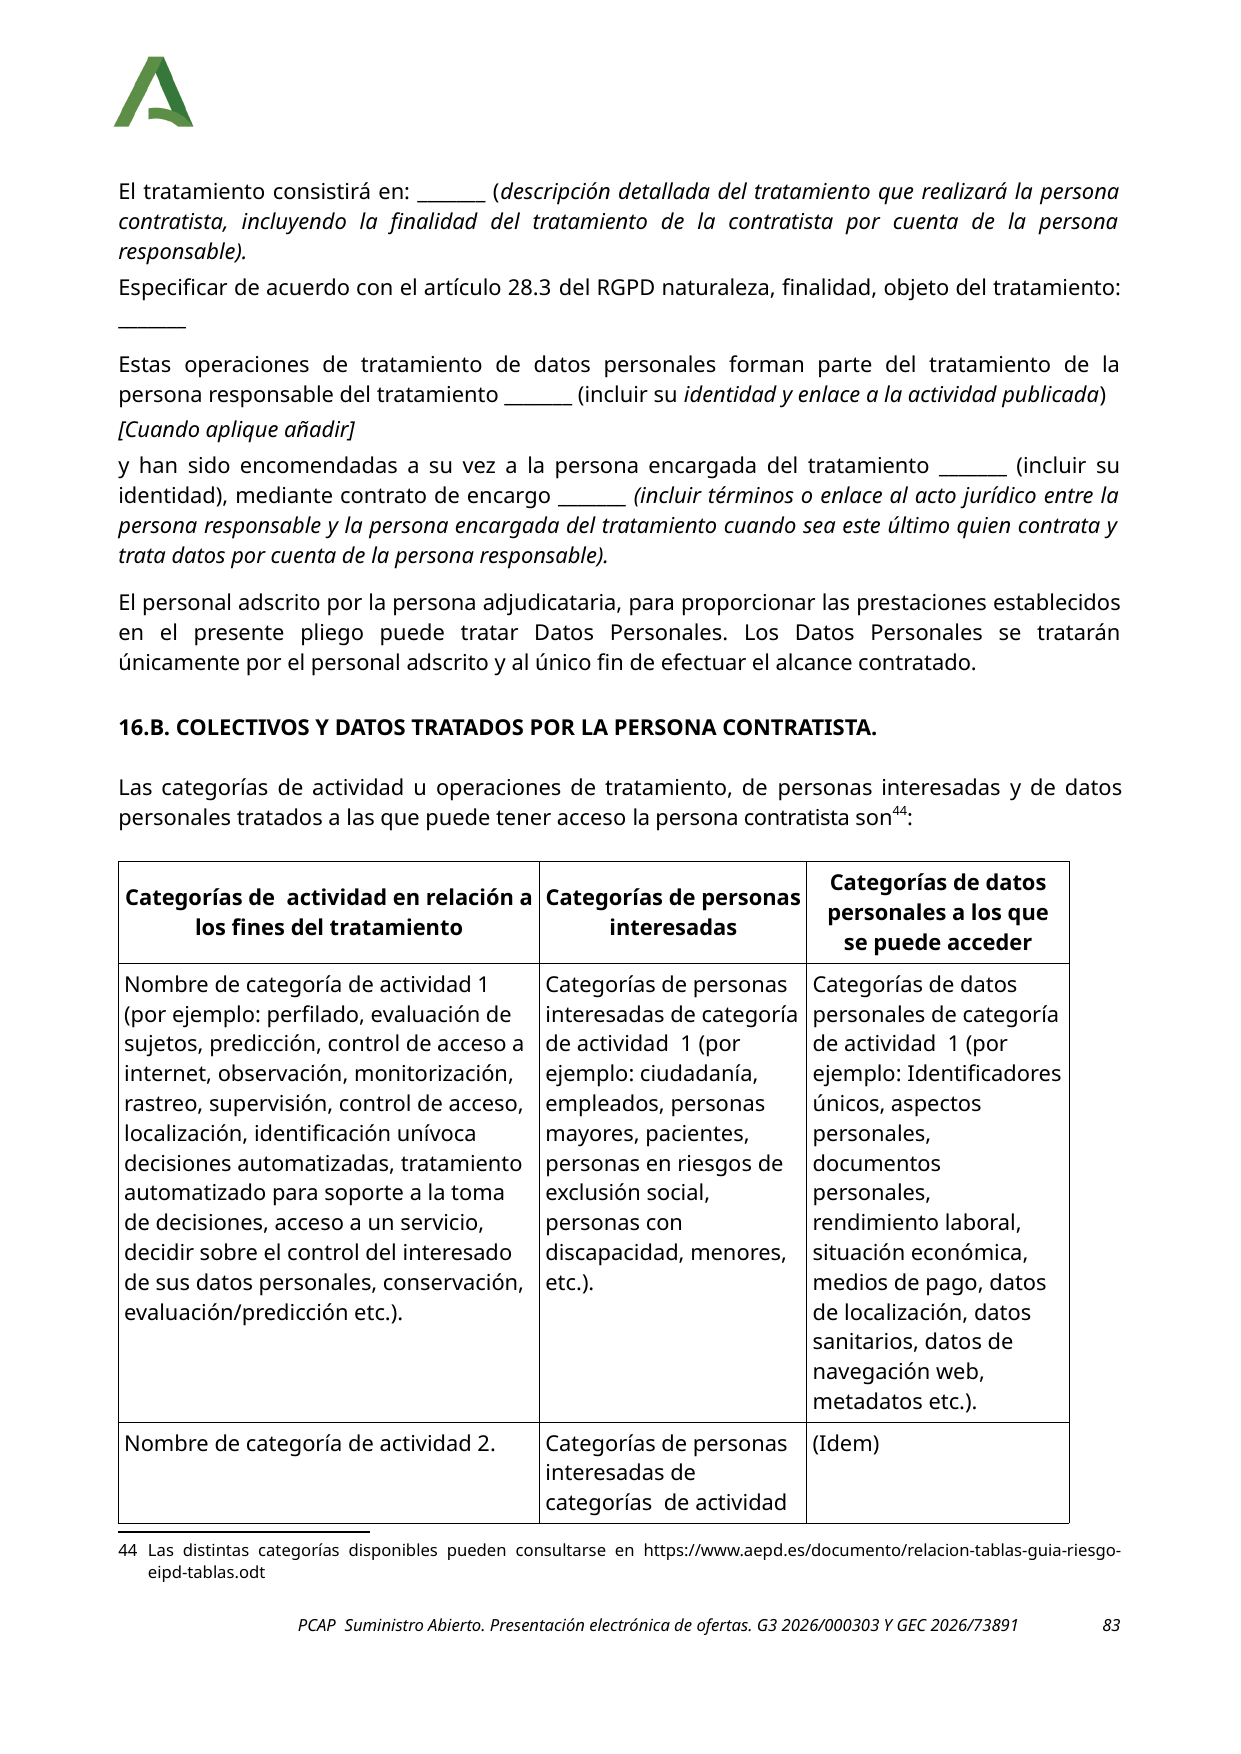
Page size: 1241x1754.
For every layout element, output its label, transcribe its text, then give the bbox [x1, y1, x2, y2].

text Las categorías de actividad u operaciones de tratamiento, de personas interesadas y de datos personales tratados a las que puede tener acceso la persona contratista son: [118, 772, 1122, 831]
table_cell Nombre de categoría de actividad 2. [119, 1423, 539, 1523]
text Estas operaciones de tratamiento de datos personales forman parte del tratamiento de la persona responsable del tratamiento _______ (incluir su identidad y enlace a la actividad publicada) [118, 349, 1122, 408]
table_header Categorías de datos personales a los que se puede acceder [807, 862, 1069, 962]
table_cell Nombre de categoría de actividad 1 (por ejemplo: perfilado, evaluación de sujetos, predicción, control de acceso a internet, observación, monitorización, rastreo, supervisión, control de acceso, localización, identificación unívoca decisiones automatizadas, tratamiento automatizado para soporte a la toma de decisiones, acceso a un servicio, decidir sobre el control del interesado de sus datos personales, conservación, evaluación/predicción etc.). [119, 964, 539, 1421]
picture [109, 52, 198, 131]
table_cell Categorías de datos personales de categoría de actividad 1 (por ejemplo: Identificadores únicos, aspectos personales, documentos personales, rendimiento laboral, situación económica, medios de pago, datos de localización, datos sanitarios, datos de navegación web, metadatos etc.). [807, 964, 1069, 1421]
text Las distintas categorías disponibles pueden consultarse en https://www.aepd.es/documento/relacion-tablas-guia-riesgo-eipd-tablas.odt [118, 1538, 1122, 1584]
table_header Categorías de actividad en relación a los fines del tratamiento [119, 862, 539, 962]
table_cell (Idem) [807, 1423, 1069, 1523]
text El tratamiento consistirá en: _______ (descripción detallada del tratamiento que realizará la persona contratista, incluyendo la finalidad del tratamiento de la contratista por cuenta de la persona responsable). [118, 176, 1122, 266]
text [Cuando aplique añadir] [118, 414, 1122, 444]
text 16.B. COLECTIVOS Y DATOS TRATADOS POR LA PERSONA CONTRATISTA. [118, 712, 1122, 742]
text El personal adscrito por la persona adjudicataria, para proporcionar las prestaciones establecidos en el presente pliego puede tratar Datos Personales. Los Datos Personales se tratarán únicamente por el personal adscrito y al único fin de efectuar el alcance contratado. [118, 587, 1122, 676]
text Especificar de acuerdo con el artículo 28.3 del RGPD naturaleza, finalidad, objeto del tratamiento: _______ [118, 272, 1122, 331]
table_cell Categorías de personas interesadas de categorías de actividad [540, 1423, 806, 1523]
table_header Categorías de personas interesadas [540, 862, 806, 962]
table_cell Categorías de personas interesadas de categoría de actividad 1 (por ejemplo: ciudadanía, empleados, personas mayores, pacientes, personas en riesgos de exclusión social, personas con discapacidad, menores, etc.). [540, 964, 806, 1421]
text y han sido encomendadas a su vez a la persona encargada del tratamiento _______ (incluir su identidad), mediante contrato de encargo _______ (incluir términos o enlace al acto jurídico entre la persona responsable y la persona encargada del tratamiento cuando sea este último quien contrata y trata datos por cuenta de la persona responsable). [118, 450, 1122, 569]
